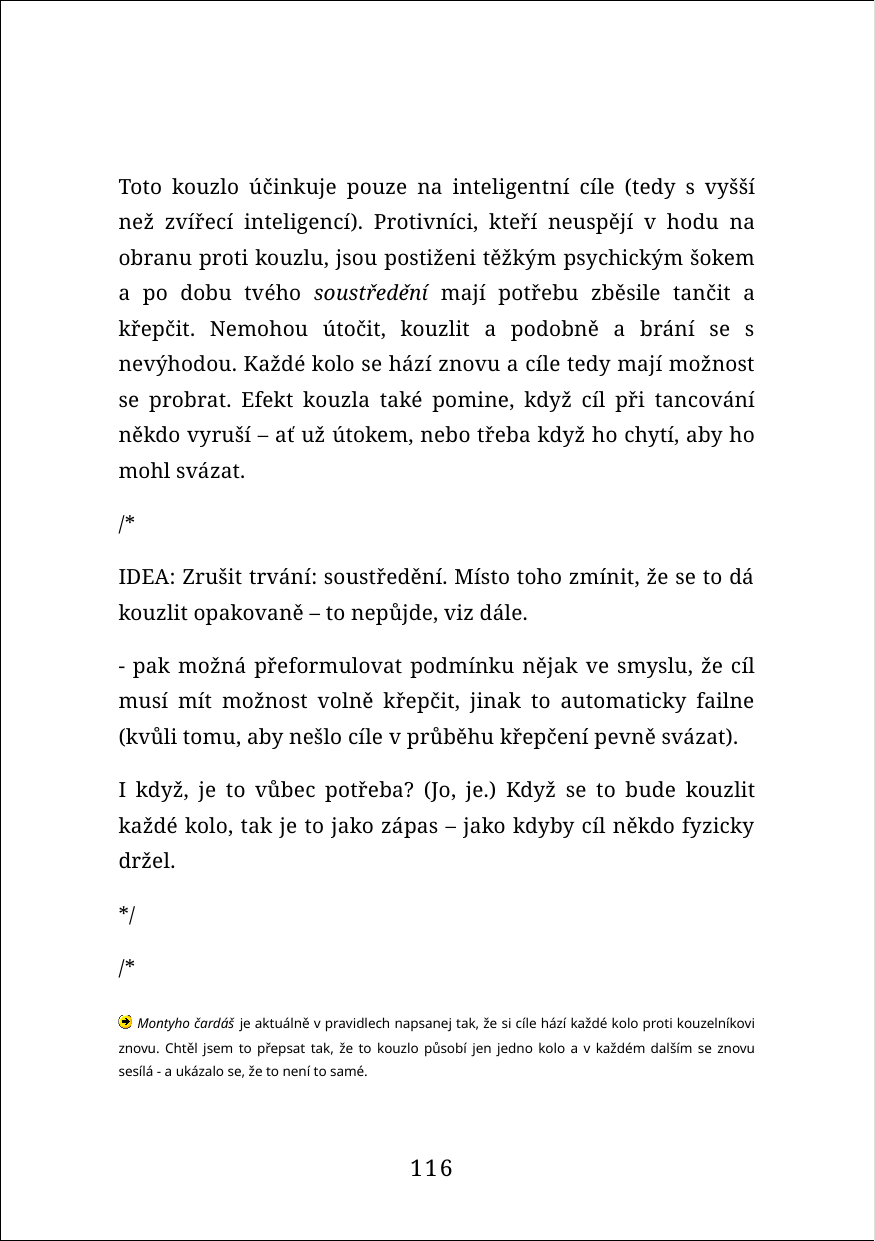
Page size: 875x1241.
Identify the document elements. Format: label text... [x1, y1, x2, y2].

text /* [118, 509, 756, 538]
text Toto kouzlo účinkuje pouze na inteligentní cíle (tedy s vyšší než zvířecí inteligencí). Protivníci, kteří neuspějí v hodu na obranu proti kouzlu, jsou postiženi těžkým psychickým šokem a po dobu tvého soustředění mají potřebu zběsile tančit a křepčit. Nemohou útočit, kouzlit a podobně a brání se s nevýhodou. Každé kolo se hází znovu a cíle tedy mají možnost se probrat. Efekt kouzla také pomine, když cíl při tancování někdo vyruší – ať už útokem, nebo třeba když ho chytí, aby ho mohl svázat. [118, 172, 756, 484]
picture [118, 1015, 132, 1029]
text - pak možná přeformulovat podmínku nějak ve smyslu, že cíl musí mít možnost volně křepčit, jinak to automaticky failne (kvůli tomu, aby nešlo cíle v průběhu křepčení pevně svázat). [118, 651, 756, 751]
text Montyho čardáš je aktuálně v pravidlech napsanej tak, že si cíle hází každé kolo proti kouzelníkovi znovu. Chtěl jsem to přepsat tak, že to kouzlo působí jen jedno kolo a v každém dalším se znovu sesílá - a ukázalo se, že to není to samé. [118, 1006, 756, 1116]
text /* [118, 953, 756, 981]
text I když, je to vůbec potřeba? (Jo, je.) Když se to bude kouzlit každé kolo, tak je to jako zápas – jako kdyby cíl někdo fyzicky držel. [118, 775, 756, 875]
text IDEA: Zrušit trvání: soustředění. Místo toho zmínit, že se to dá kouzlit opakovaně – to nepůjde, viz dále. [118, 562, 756, 626]
text */ [118, 900, 756, 928]
